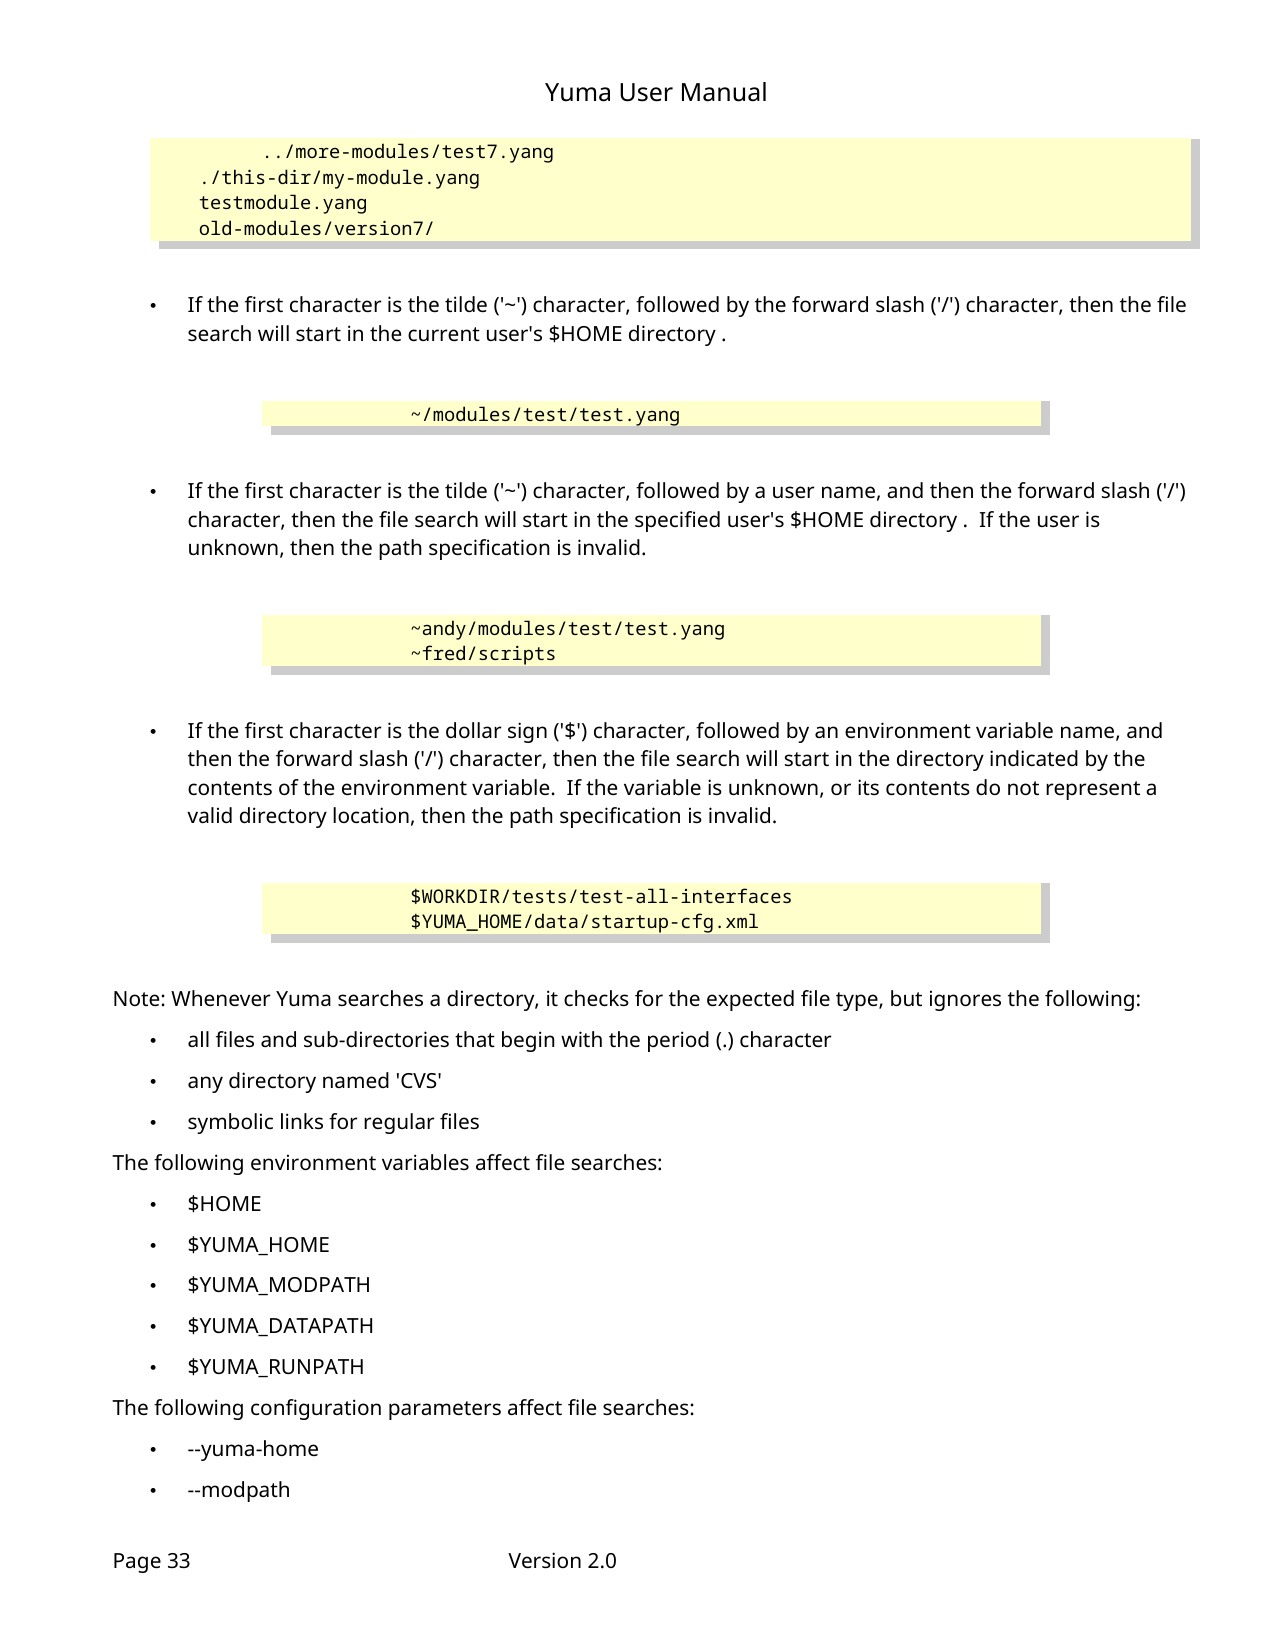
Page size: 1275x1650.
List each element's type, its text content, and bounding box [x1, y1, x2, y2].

list $HOME [150, 1189, 1200, 1217]
list any directory named 'CVS' [150, 1066, 1200, 1094]
list $YUMA_RUNPATH [150, 1352, 1200, 1381]
text $YUMA_HOME/data/startup-cfg.xml [262, 909, 1041, 934]
text Note: Whenever Yuma searches a directory, it checks for the expected file type, but ignores the following: [112, 984, 1200, 1012]
list all files and sub-directories that begin with the period (.) character [150, 1025, 1200, 1053]
text ~fred/scripts [262, 641, 1041, 666]
list $YUMA_DATAPATH [150, 1312, 1200, 1340]
text ~/modules/test/test.yang [262, 401, 1041, 426]
list $YUMA_MODPATH [150, 1271, 1200, 1299]
list If the first character is the tilde ('~') character, followed by the forward slash ('/') character, then the file search will start in the current user's $HOME directory . [150, 291, 1200, 347]
list symbolic links for regular files [150, 1107, 1200, 1135]
list --modpath [150, 1475, 1200, 1504]
list --yuma-home [150, 1434, 1200, 1463]
list $YUMA_HOME [150, 1230, 1200, 1258]
list If the first character is the dollar sign ('$') character, followed by an environment variable name, and then the forward slash ('/') character, then the file search will start in the directory indicated by the contents of the environment variable. If the variable is unknown, or its contents do not represent a valid directory location, then the path specification is invalid. [150, 716, 1200, 830]
list ../more-modules/test7.yang ./this-dir/my-module.yang testmodule.yang old-modules/version7/ [150, 138, 1191, 241]
text The following environment variables affect file searches: [112, 1148, 1200, 1176]
text $WORKDIR/tests/test-all-interfaces [262, 883, 1041, 909]
text The following configuration parameters affect file searches: [112, 1393, 1200, 1422]
text ~andy/modules/test/test.yang [262, 615, 1041, 641]
list If the first character is the tilde ('~') character, followed by a user name, and then the forward slash ('/') character, then the file search will start in the specified user's $HOME directory . If the user is unknown, then the path specification is invalid. [150, 476, 1200, 562]
